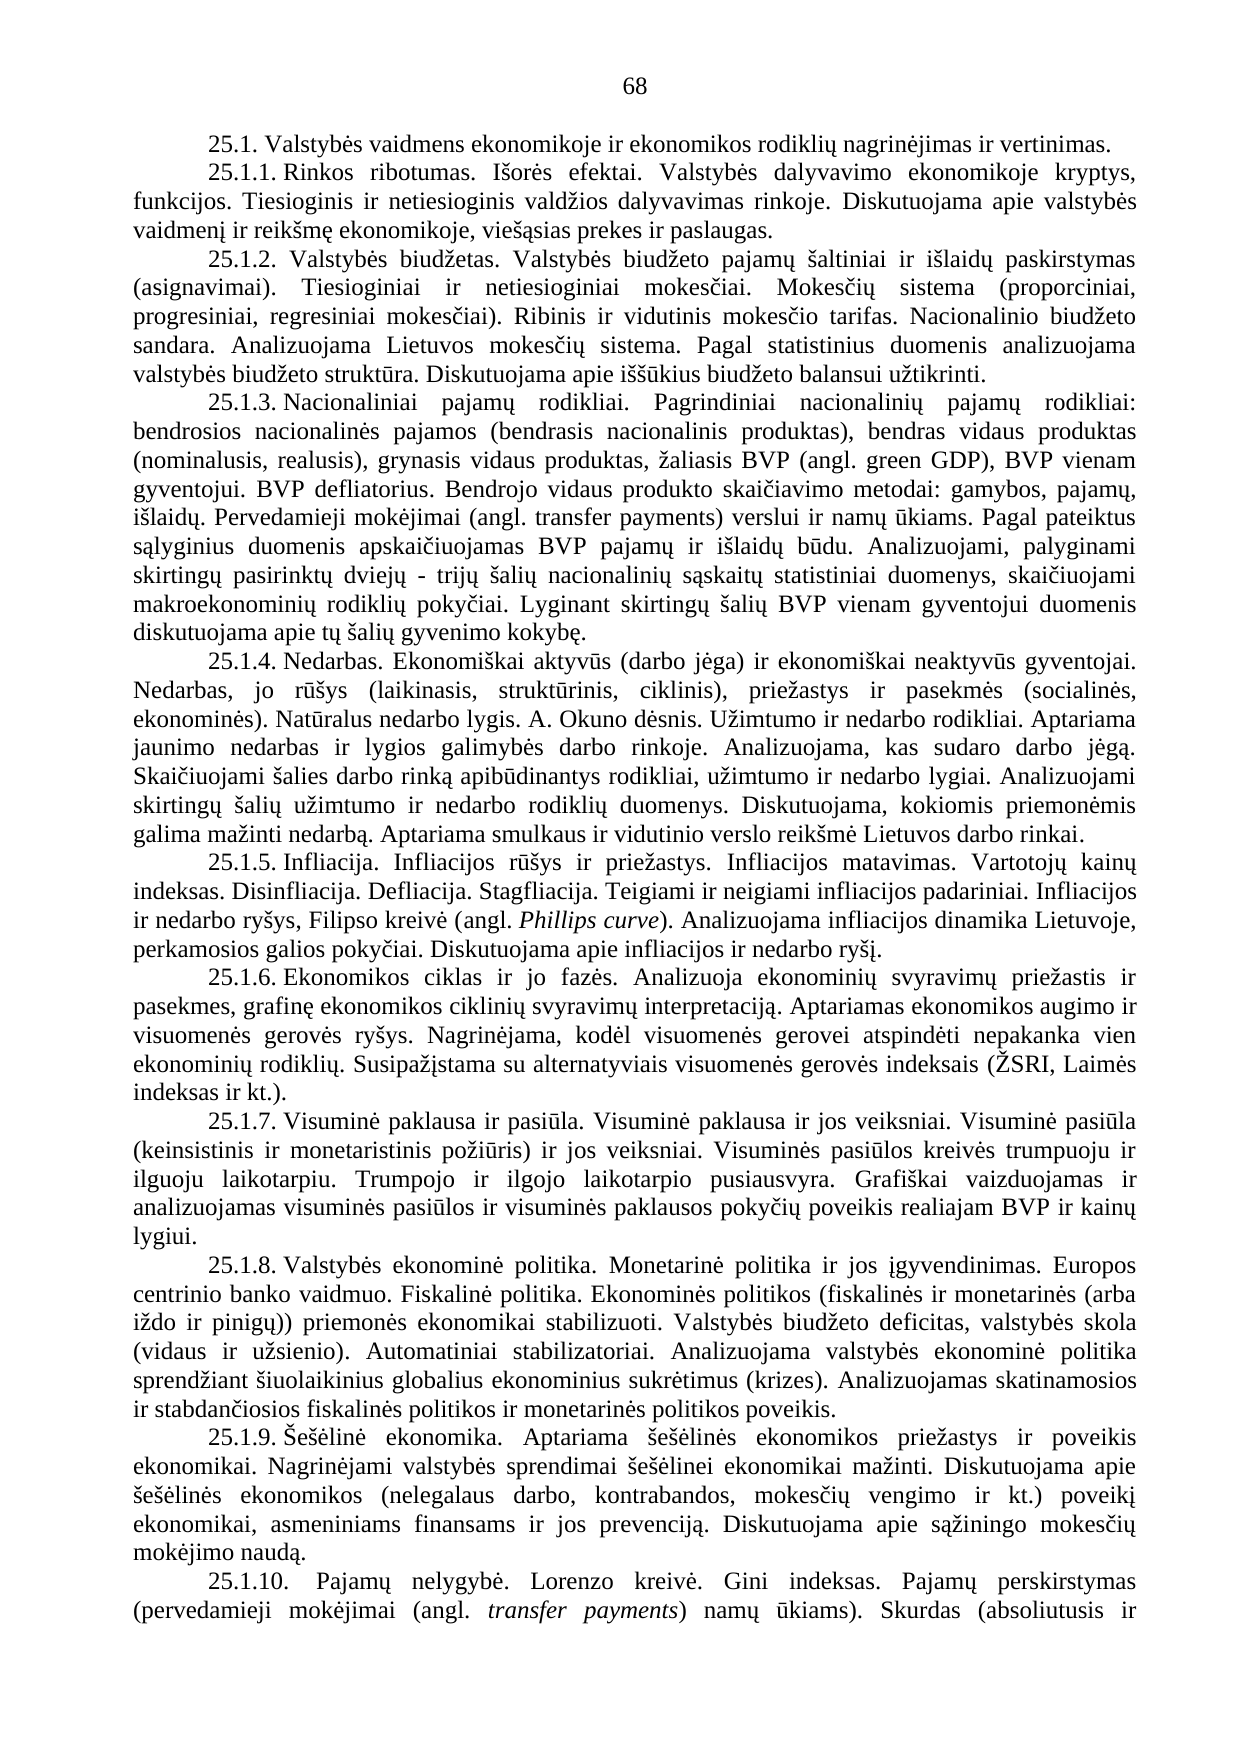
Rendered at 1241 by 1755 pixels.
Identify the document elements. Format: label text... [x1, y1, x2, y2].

text 25.1.7. Visuminė paklausa ir pasiūla. Visuminė paklausa ir jos veiksniai. Visuminė pasiūla (keinsistinis ir monetaristinis požiūris) ir jos veiksniai. Visuminės pasiūlos kreivės trumpuoju ir ilguoju laikotarpiu. Trumpojo ir ilgojo laikotarpio pusiausvyra. Grafiškai vaizduojamas ir analizuojamas visuminės pasiūlos ir visuminės paklausos pokyčių poveikis realiajam BVP ir kainų lygiui. [133, 1106, 1137, 1250]
text 25.1.6. Ekonomikos ciklas ir jo fazės. Analizuoja ekonominių svyravimų priežastis ir pasekmes, grafinę ekonomikos ciklinių svyravimų interpretaciją. Aptariamas ekonomikos augimo ir visuomenės gerovės ryšys. Nagrinėjama, kodėl visuomenės gerovei atspindėti nepakanka vien ekonominių rodiklių. Susipažįstama su alternatyviais visuomenės gerovės indeksais (ŽSRI, Laimės indeksas ir kt.). [133, 962, 1137, 1106]
text 25.1. Valstybės vaidmens ekonomikoje ir ekonomikos rodiklių nagrinėjimas ir vertinimas. [133, 129, 1137, 157]
text 25.1.3. Nacionaliniai pajamų rodikliai. Pagrindiniai nacionalinių pajamų rodikliai: bendrosios nacionalinės pajamos (bendrasis nacionalinis produktas), bendras vidaus produktas (nominalusis, realusis), grynasis vidaus produktas, žaliasis BVP (angl. green GDP), BVP vienam gyventojui. BVP defliatorius. Bendrojo vidaus produkto skaičiavimo metodai: gamybos, pajamų, išlaidų. Pervedamieji mokėjimai (angl. transfer payments) verslui ir namų ūkiams. Pagal pateiktus sąlyginius duomenis apskaičiuojamas BVP pajamų ir išlaidų būdu. Analizuojami, palyginami skirtingų pasirinktų dviejų - trijų šalių nacionalinių sąskaitų statistiniai duomenys, skaičiuojami makroekonominių rodiklių pokyčiai. Lyginant skirtingų šalių BVP vienam gyventojui duomenis diskutuojama apie tų šalių gyvenimo kokybę. [133, 387, 1137, 646]
text 25.1.1. Rinkos ribotumas. Išorės efektai. Valstybės dalyvavimo ekonomikoje kryptys, funkcijos. Tiesioginis ir netiesioginis valdžios dalyvavimas rinkoje. Diskutuojama apie valstybės vaidmenį ir reikšmę ekonomikoje, viešąsias prekes ir paslaugas. [133, 157, 1137, 244]
text 25.1.8. Valstybės ekonominė politika. Monetarinė politika ir jos įgyvendinimas. Europos centrinio banko vaidmuo. Fiskalinė politika. Ekonominės politikos (fiskalinės ir monetarinės (arba iždo ir pinigų)) priemonės ekonomikai stabilizuoti. Valstybės biudžeto deficitas, valstybės skola (vidaus ir užsienio). Automatiniai stabilizatoriai. Analizuojama valstybės ekonominė politika sprendžiant šiuolaikinius globalius ekonominius sukrėtimus (krizes). Analizuojamas skatinamosios ir stabdančiosios fiskalinės politikos ir monetarinės politikos poveikis. [133, 1250, 1137, 1422]
text 25.1.9. Šešėlinė ekonomika. Aptariama šešėlinės ekonomikos priežastys ir poveikis ekonomikai. Nagrinėjami valstybės sprendimai šešėlinei ekonomikai mažinti. Diskutuojama apie šešėlinės ekonomikos (nelegalaus darbo, kontrabandos, mokesčių vengimo ir kt.) poveikį ekonomikai, asmeniniams finansams ir jos prevenciją. Diskutuojama apie sąžiningo mokesčių mokėjimo naudą. [133, 1422, 1137, 1566]
text 25.1.5. Infliacija. Infliacijos rūšys ir priežastys. Infliacijos matavimas. Vartotojų kainų indeksas. Disinfliacija. Defliacija. Stagfliacija. Teigiami ir neigiami infliacijos padariniai. Infliacijos ir nedarbo ryšys, Filipso kreivė (angl. Phillips curve). Analizuojama infliacijos dinamika Lietuvoje, perkamosios galios pokyčiai. Diskutuojama apie infliacijos ir nedarbo ryšį. [133, 847, 1137, 962]
text 25.1.10. Pajamų nelygybė. Lorenzo kreivė. Gini indeksas. Pajamų perskirstymas (pervedamieji mokėjimai (angl. transfer payments) namų ūkiams). Skurdas (absoliutusis ir [133, 1566, 1137, 1624]
text 25.1.2. Valstybės biudžetas. Valstybės biudžeto pajamų šaltiniai ir išlaidų paskirstymas (asignavimai). Tiesioginiai ir netiesioginiai mokesčiai. Mokesčių sistema (proporciniai, progresiniai, regresiniai mokesčiai). Ribinis ir vidutinis mokesčio tarifas. Nacionalinio biudžeto sandara. Analizuojama Lietuvos mokesčių sistema. Pagal statistinius duomenis analizuojama valstybės biudžeto struktūra. Diskutuojama apie iššūkius biudžeto balansui užtikrinti. [133, 244, 1137, 387]
text 25.1.4. Nedarbas. Ekonomiškai aktyvūs (darbo jėga) ir ekonomiškai neaktyvūs gyventojai. Nedarbas, jo rūšys (laikinasis, struktūrinis, ciklinis), priežastys ir pasekmės (socialinės, ekonominės). Natūralus nedarbo lygis. A. Okuno dėsnis. Užimtumo ir nedarbo rodikliai. Aptariama jaunimo nedarbas ir lygios galimybės darbo rinkoje. Analizuojama, kas sudaro darbo jėgą. Skaičiuojami šalies darbo rinką apibūdinantys rodikliai, užimtumo ir nedarbo lygiai. Analizuojami skirtingų šalių užimtumo ir nedarbo rodiklių duomenys. Diskutuojama, kokiomis priemonėmis galima mažinti nedarbą. Aptariama smulkaus ir vidutinio verslo reikšmė Lietuvos darbo rinkai. [133, 646, 1137, 847]
